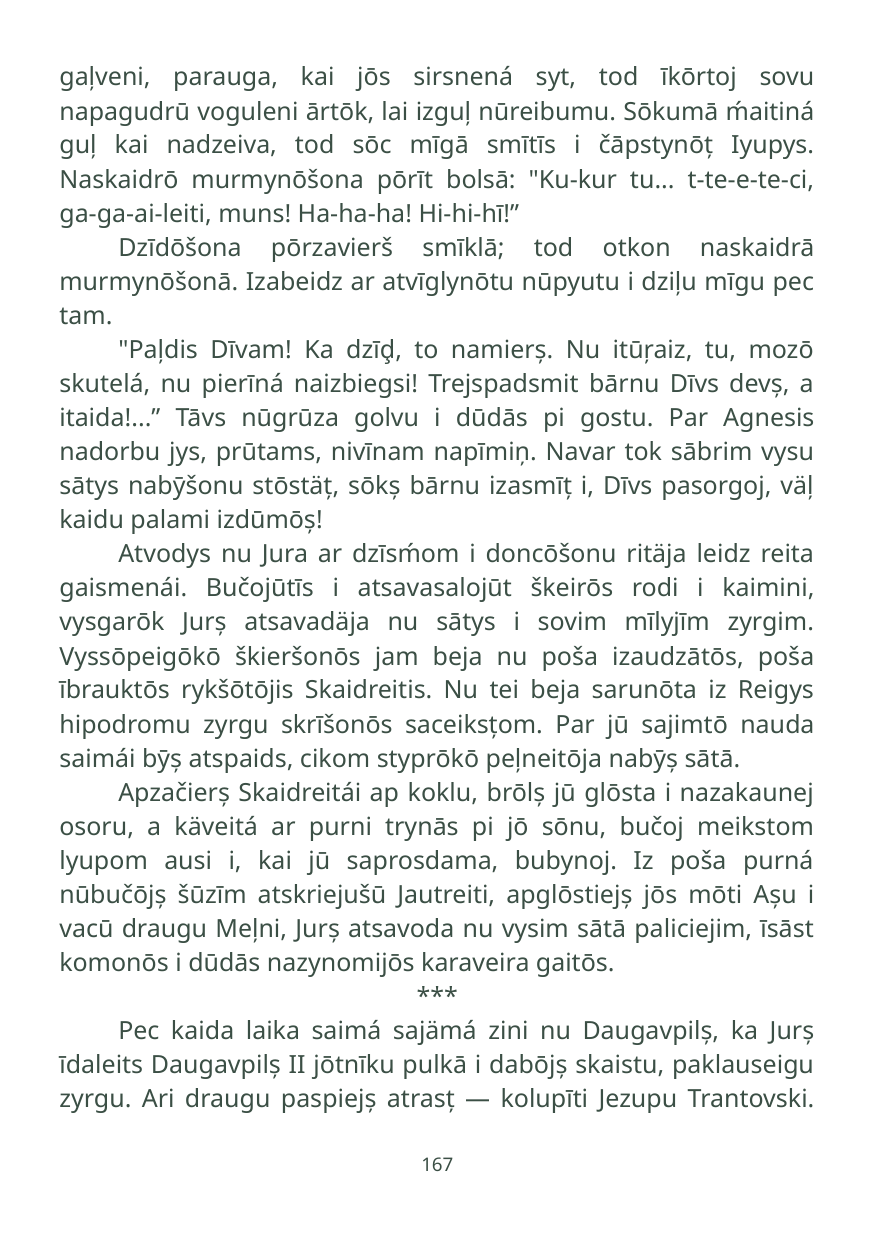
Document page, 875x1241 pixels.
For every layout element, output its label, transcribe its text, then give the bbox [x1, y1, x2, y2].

text "Paļdis Dīvam! Ka dzīḑ, to namierș. Nu itūŗaiz, tu, mozō skutelá, nu pierīná naizbiegsi! Trejspadsmit bārnu Dīvs devș, a itaida!...” Tāvs nūgrūza golvu i dūdās pi gostu. Par Agnesis nadorbu jys, prūtams, nivīnam napīmiņ. Navar tok sābrim vysu sātys nabȳšonu stōstäț, sōkș bārnu izasmīț i, Dīvs pasorgoj, väļ kaidu palami izdūmōș! [59, 332, 815, 536]
text Apzačierș Skaidreitái ap koklu, brōlș jū glōsta i nazakaunej osoru, a käveitá ar purni trynās pi jō sōnu, bučoj meikstom lyupom ausi i, kai jū saprosdama, bubynoj. Iz poša purná nūbučōjș šūzīm atskriejušū Jautreiti, apglōstiejș jōs mōti Așu i vacū draugu Meļni, Jurș atsavoda nu vysim sātā paliciejim, īsāst komonōs i dūdās nazynomijōs karaveira gaitōs. [59, 774, 815, 979]
text gaļveni, parauga, kai jōs sirsnená syt, tod īkōrtoj sovu napagudrū voguleni ārtōk, lai izguļ nūreibumu. Sōkumā ḿaitiná guļ kai nadzeiva, tod sōc mīgā smītīs i čāpstynōț Iyupys. Naskaidrō murmynōšona pōrīt bolsā: "Ku-kur tu... t-te-e-te-ci, ga-ga-ai-leiti, muns! Ha-ha-ha! Hi-hi-hī!” [59, 59, 815, 229]
text Dzīdōšona pōrzavierš smīklā; tod otkon naskaidrā murmynōšonā. Izabeidz ar atvīglynōtu nūpyutu i dziļu mīgu pec tam. [59, 229, 815, 332]
text *** [59, 979, 815, 1013]
text Atvodys nu Jura ar dzīsḿom i doncōšonu ritäja leidz reita gaismenái. Bučojūtīs i atsavasalojūt škeirōs rodi i kaimini, vysgarōk Jurș atsavadäja nu sātys i sovim mīlyjīm zyrgim. Vyssōpeigōkō škieršonōs jam beja nu poša izaudzātōs, poša ībrauktōs rykšōtōjis Skaidreitis. Nu tei beja sarunōta iz Reigys hipodromu zyrgu skrīšonōs saceiksțom. Par jū sajimtō nauda saimái bȳș atspaids, cikom styprōkō peļneitōja nabȳș sātā. [59, 536, 815, 774]
text Pec kaida laika saimá sajämá zini nu Daugavpilș, ka Jurș īdaleits Daugavpilș II jōtnīku pulkā i dabōjș skaistu, paklauseigu zyrgu. Ari draugu paspiejș atrasț — kolupīti Jezupu Trantovski. [59, 1013, 815, 1115]
